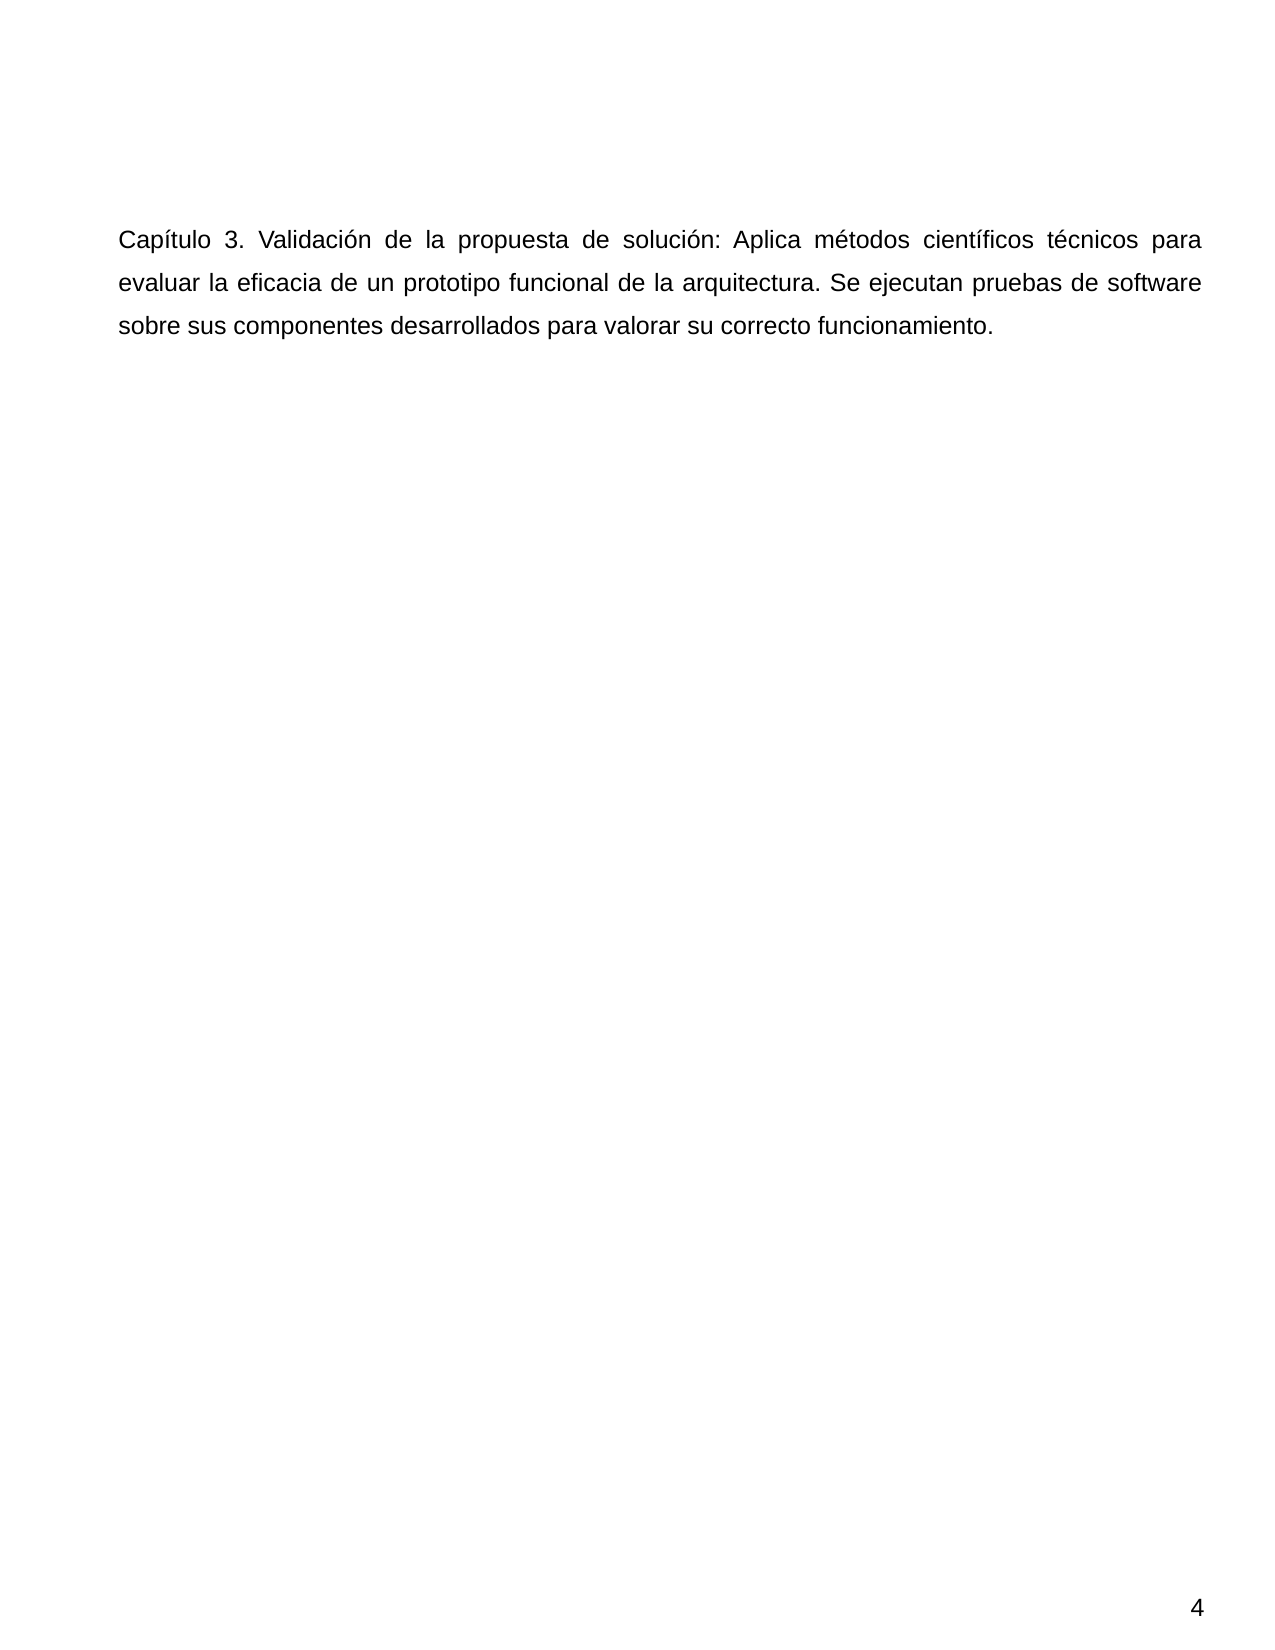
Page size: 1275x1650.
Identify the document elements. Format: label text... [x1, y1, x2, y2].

text Capítulo 3. Validación de la propuesta de solución: Aplica métodos científicos técnicos para evaluar la eficacia de un prototipo funcional de la arquitectura. Se ejecutan pruebas de software sobre sus componentes desarrollados para valorar su correcto funcionamiento. [118, 225, 1204, 340]
